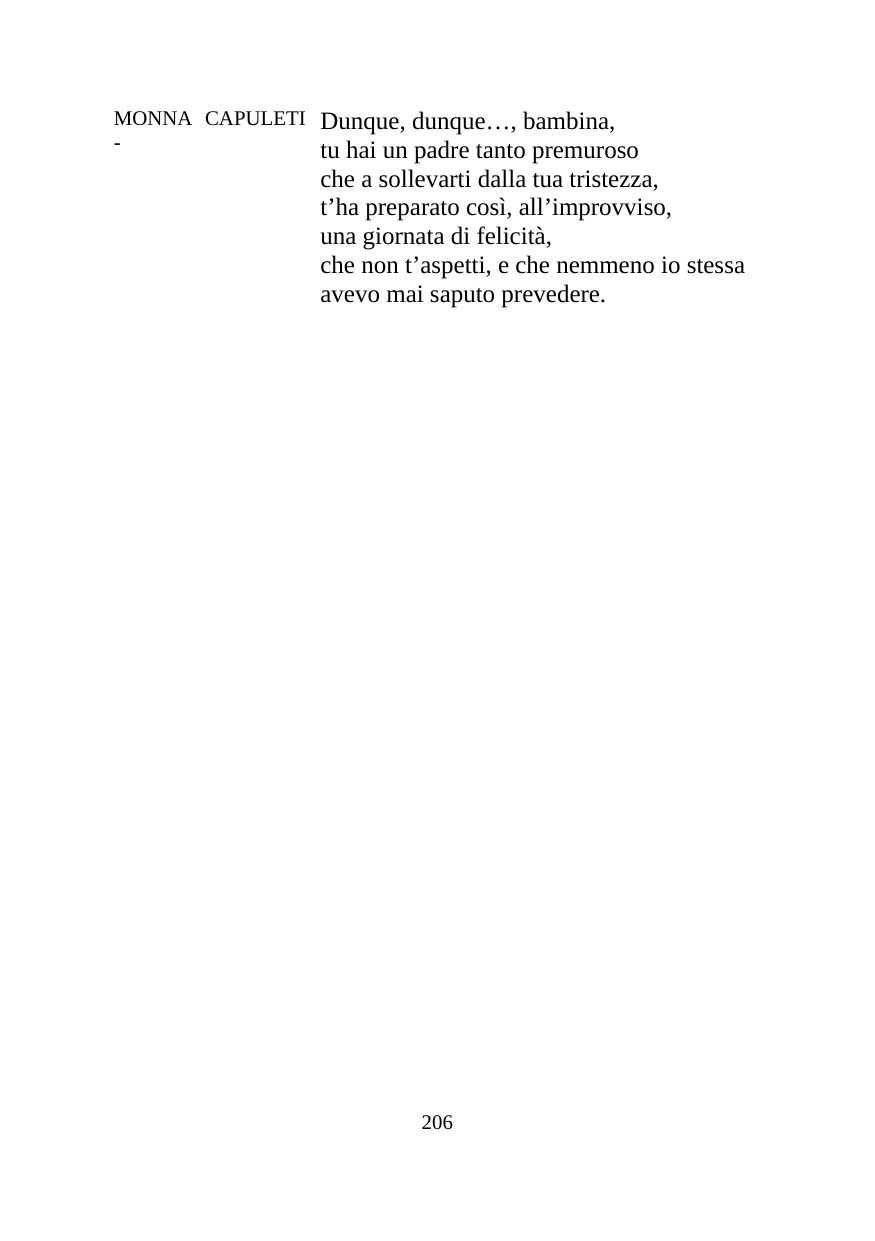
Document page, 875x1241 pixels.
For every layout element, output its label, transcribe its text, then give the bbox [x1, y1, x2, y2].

table_cell Dunque, dunque…, bambina, tu hai un padre tanto premuroso che a sollevarti dalla tua tristezza, t’ha preparato così, all’improvviso, una giornata di felicità, che non t’aspetti, e che nemmeno io stessa avevo mai saputo prevedere. [313, 106, 768, 336]
table_cell MONNA CAPULETI - [106, 106, 313, 336]
